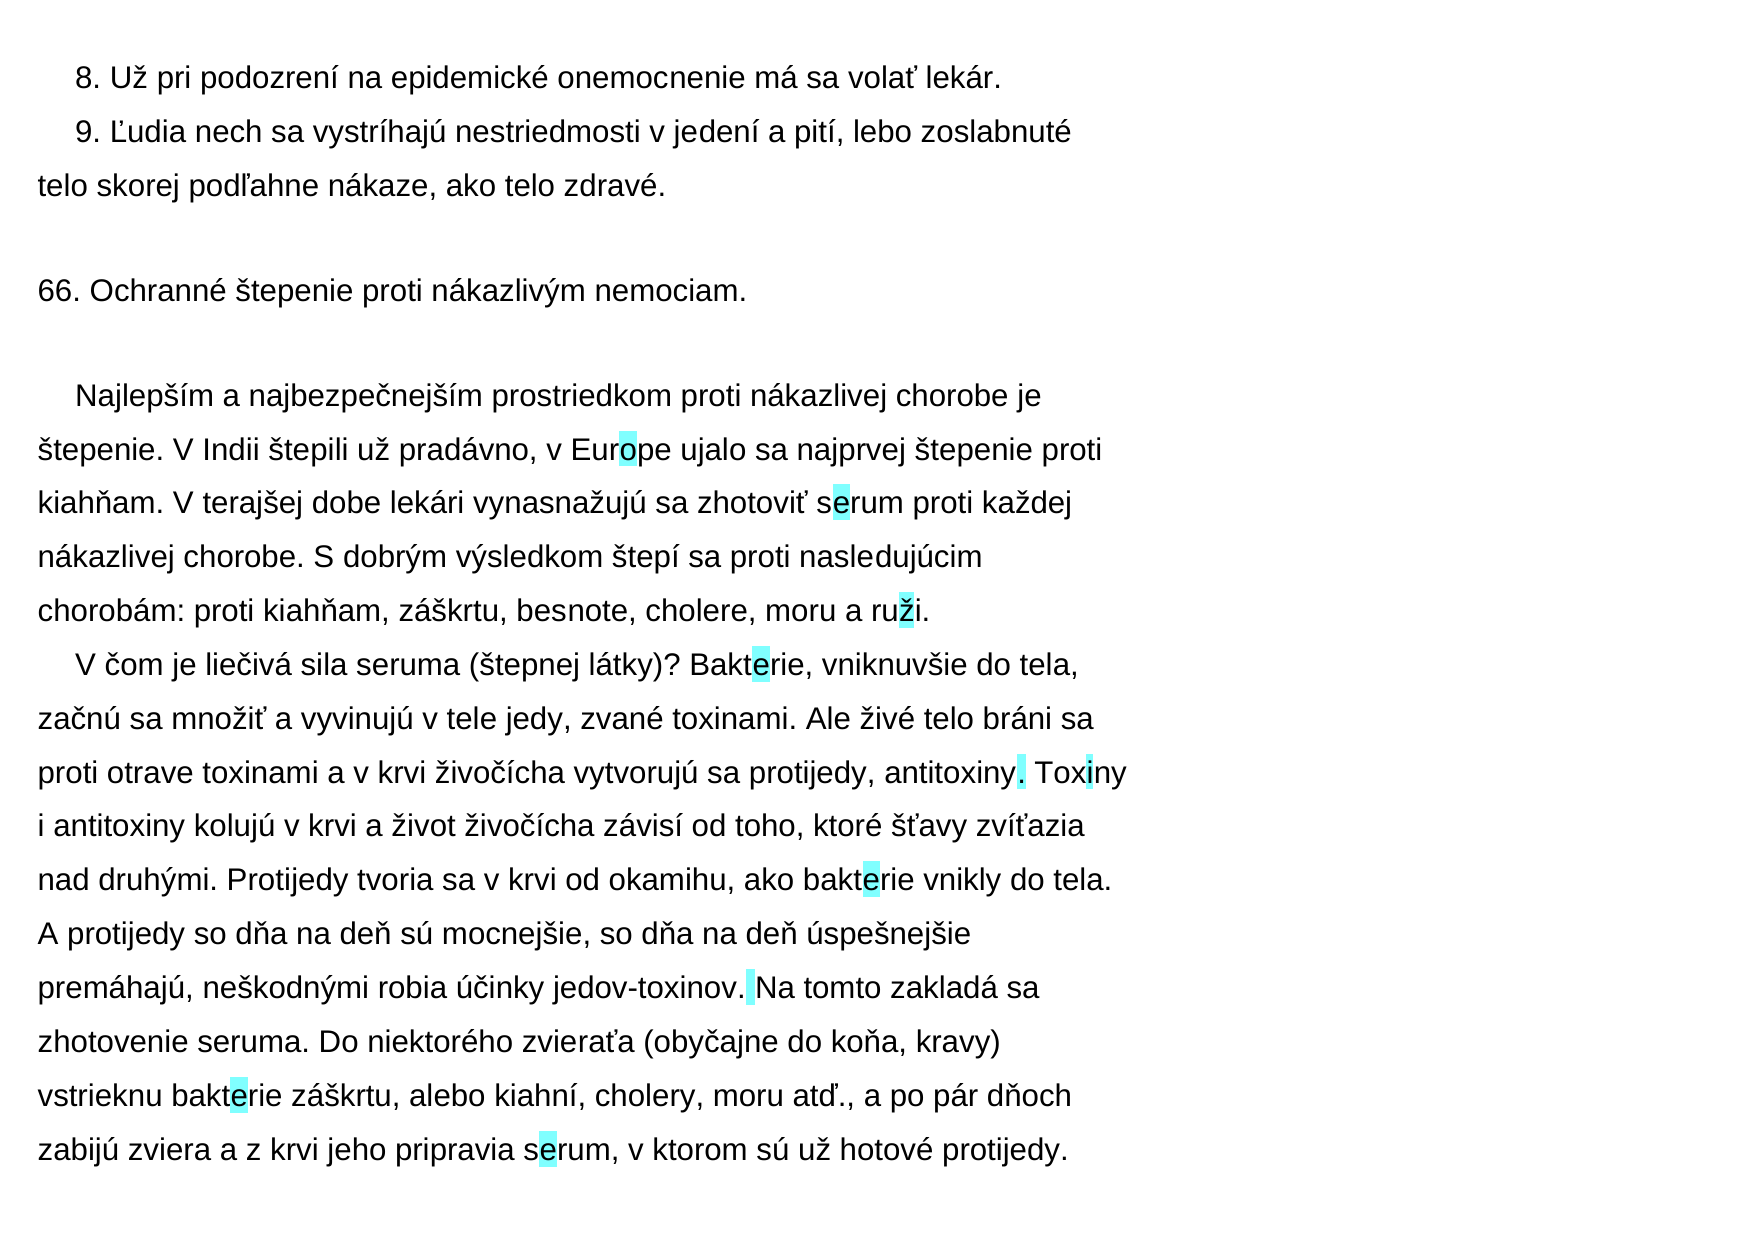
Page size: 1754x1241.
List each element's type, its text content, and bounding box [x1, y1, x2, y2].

text 66. Ochranné štepenie proti nákazlivým nemociam. [37, 272, 1130, 308]
text V čom je liečivá sila seruma (štepnej látky)? Bakterie, vniknuvšie do tela, začnú sa množiť a vyvinujú v tele jedy, zvané toxinami. Ale živé telo bráni sa proti otrave toxinami a v krvi živočícha vytvorujú sa protijedy, antitoxiny. Toxiny i antitoxiny kolujú v krvi a život živočícha závisí od toho, ktoré šťavy zvíťazia nad druhými. Proti­jedy tvoria sa v krvi od okamihu, ako bakterie vnikly do tela. A protijedy so dňa na deň sú mocnejšie, so dňa na deň úspešnejšie premáhajú, neškodnými robia účinky jedov-toxinov. Na tomto zakladá sa zhotovenie seruma. Do niektorého zvie­raťa (obyčajne do koňa, kravy) vstrieknu bakterie záškrtu, alebo kiahní, cholery, moru atď., a po pár dňoch zabijú zviera a z krvi jeho pripravia serum, v ktorom sú už hotové protijedy. [37, 646, 1130, 1167]
text 8. Už pri podozrení na epidemické onemoc­nenie má sa volať lekár. [37, 59, 1130, 95]
text Najlepším a najbezpečnejším prostriedkom proti nákazlivej chorobe je štepenie. V Indii šte­pili už pradávno, v Europe ujalo sa najprvej šte­penie proti kiahňam. V terajšej dobe lekári vynasnažujú sa zhotoviť serum proti každej nákazlivej chorobe. S dobrým výsledkom štepí sa proti nasle­dujúcim chorobám: proti kiahňam, záškrtu, bes­note, cholere, moru a ruži. [37, 377, 1130, 628]
text 9. Ľudia nech sa vystríhajú nestriedmosti v je­dení a pití, lebo zoslabnuté telo skorej podľahne nákaze, ako telo zdravé. [37, 113, 1130, 203]
